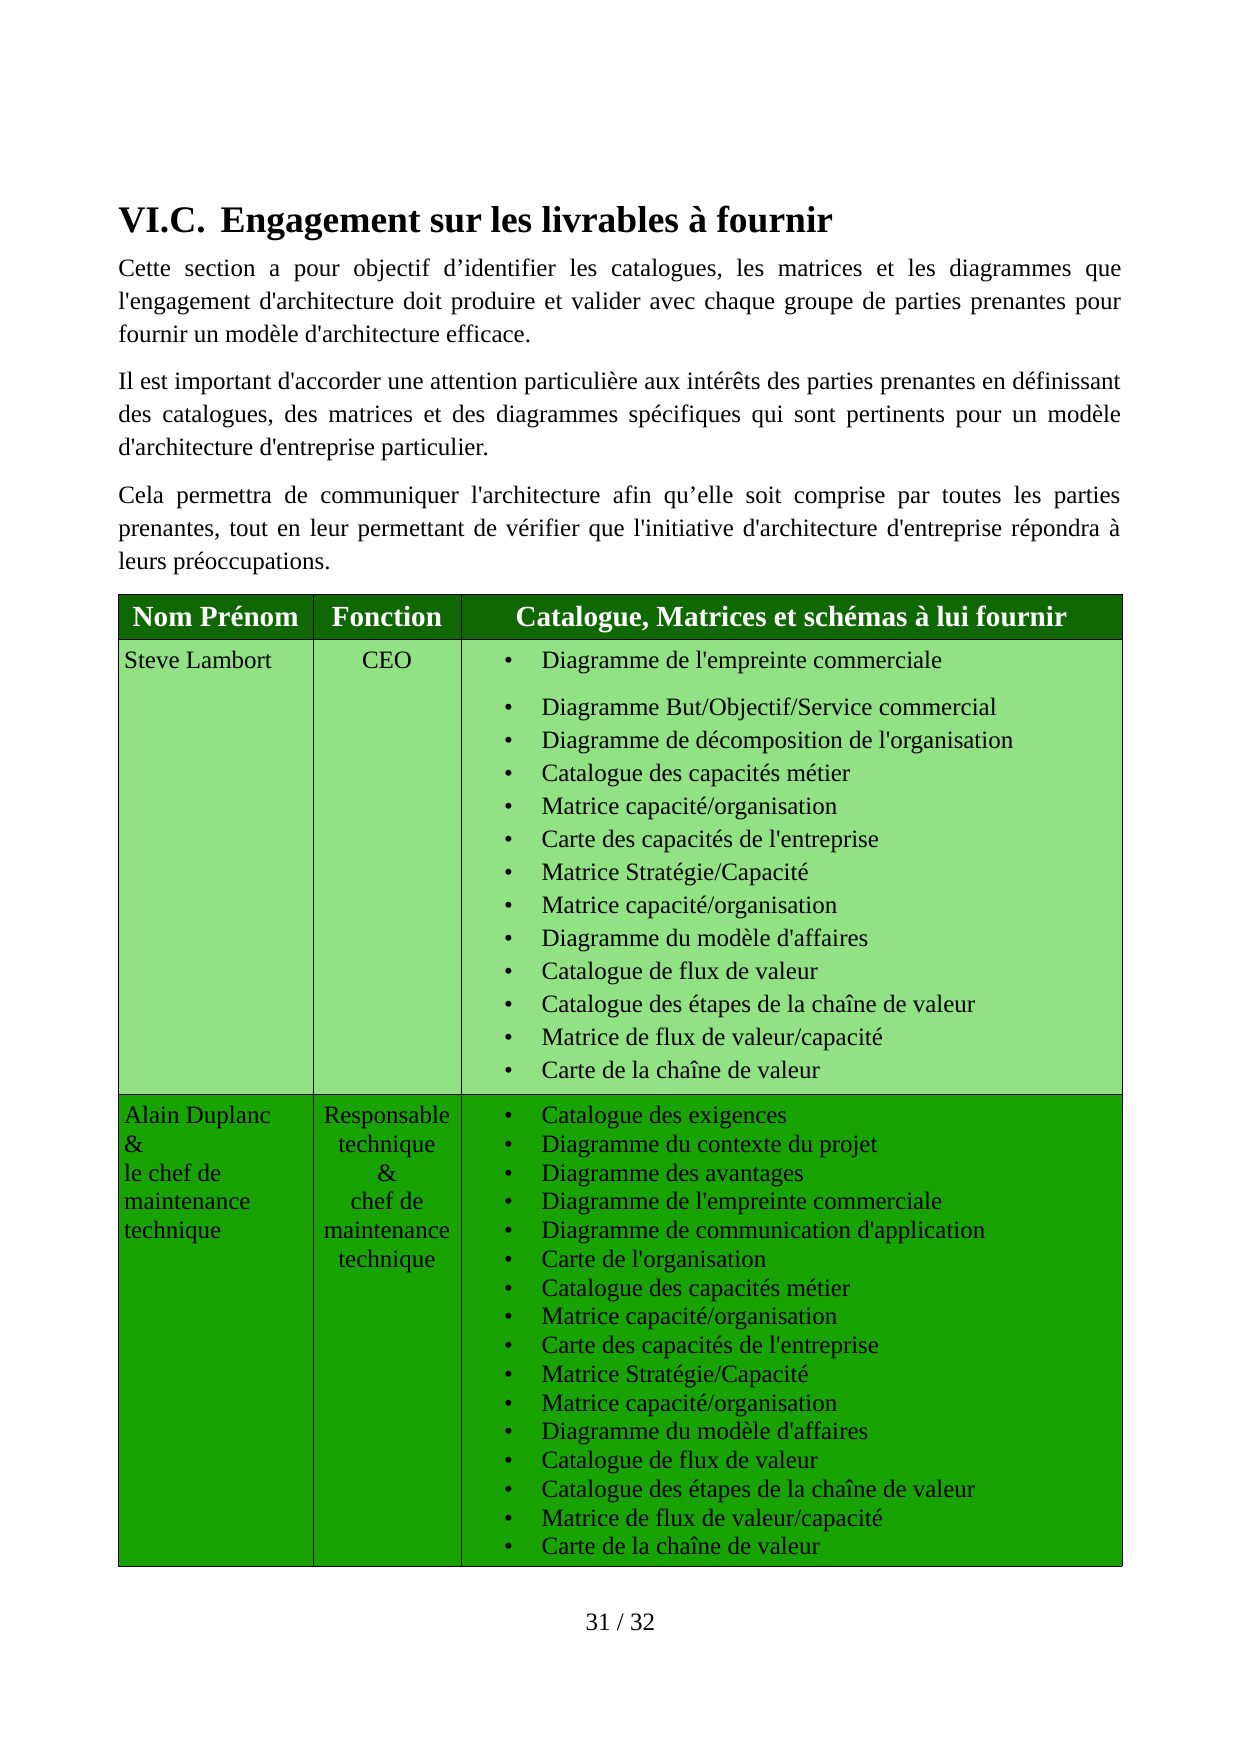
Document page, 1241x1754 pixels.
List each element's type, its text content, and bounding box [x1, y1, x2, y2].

table_header Fonction [314, 595, 461, 639]
table_cell Steve Lambort [119, 640, 313, 1094]
table_cell CEO [314, 640, 461, 1094]
text Cela permettra de communiquer l'architecture afin qu’elle soit comprise par toutes les parties prenantes, tout en leur permettant de vérifier que l'initiative d'architecture d'entreprise répondra à leurs préoccupations. [118, 480, 1122, 575]
subtitle Engagement sur les livrables à fournir [118, 197, 1122, 240]
table_cell Diagramme de l'empreinte commerciale Diagramme But/Objectif/Service commercial Diagramme de décomposition de l'organisation Catalogue des capacités métier Matrice capacité/organisation Carte des capacités de l'entreprise Matrice Stratégie/Capacité Matrice capacité/organisation Diagramme du modèle d'affaires Catalogue de flux de valeur Catalogue des étapes de la chaîne de valeur Matrice de flux de valeur/capacité Carte de la chaîne de valeur [462, 640, 1122, 1094]
table_header Catalogue, Matrices et schémas à lui fournir [462, 595, 1122, 639]
table_cell Responsable technique & chef de maintenance technique [314, 1095, 461, 1566]
text Il est important d'accorder une attention particulière aux intérêts des parties prenantes en définissant des catalogues, des matrices et des diagrammes spécifiques qui sont pertinents pour un modèle d'architecture d'entreprise particulier. [118, 366, 1122, 461]
table_cell Alain Duplanc & le chef de maintenance technique [119, 1095, 313, 1566]
table_cell Catalogue des exigences Diagramme du contexte du projet Diagramme des avantages Diagramme de l'empreinte commerciale Diagramme de communication d'application Carte de l'organisation Catalogue des capacités métier Matrice capacité/organisation Carte des capacités de l'entreprise Matrice Stratégie/Capacité Matrice capacité/organisation Diagramme du modèle d'affaires Catalogue de flux de valeur Catalogue des étapes de la chaîne de valeur Matrice de flux de valeur/capacité Carte de la chaîne de valeur [462, 1095, 1122, 1566]
text Cette section a pour objectif d’identifier les catalogues, les matrices et les diagrammes que l'engagement d'architecture doit produire et valider avec chaque groupe de parties prenantes pour fournir un modèle d'architecture efficace. [118, 253, 1122, 348]
table_header Nom Prénom [119, 595, 313, 639]
